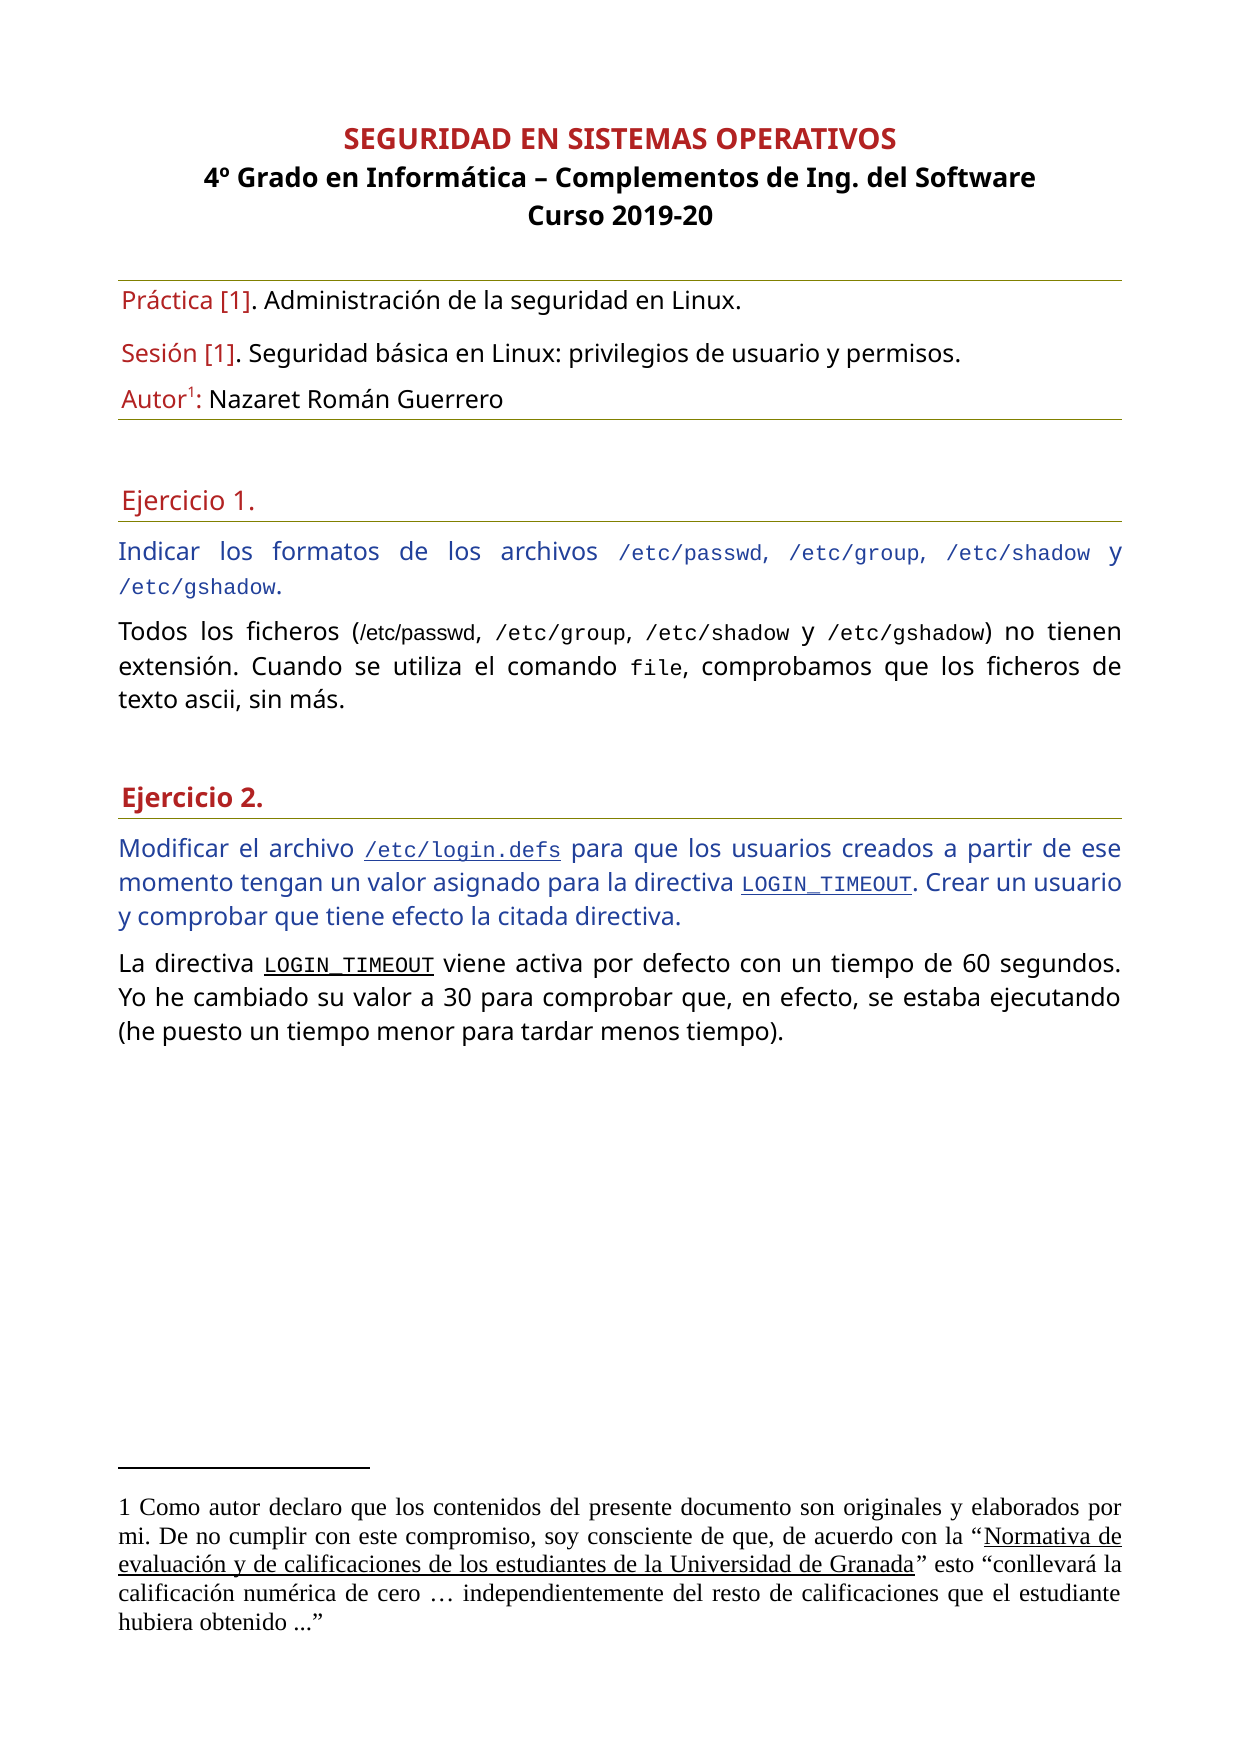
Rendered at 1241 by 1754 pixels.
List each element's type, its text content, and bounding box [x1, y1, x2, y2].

text Indicar los formatos de los archivos /etc/passwd, /etc/group, /etc/shadow y /etc/gshadow. [118, 533, 1122, 602]
text Ejercicio 1. [118, 478, 1122, 521]
text Ejercicio 2. [118, 775, 1122, 818]
text La directiva LOGIN_TIMEOUT viene activa por defecto con un tiempo de 60 segundos. Yo he cambiado su valor a 30 para comprobar que, en efecto, se estaba ejecutando (he puesto un tiempo menor para tardar menos tiempo). [118, 945, 1122, 1047]
text Como autor declaro que los contenidos del presente documento son originales y elaborados por mi. De no cumplir con este compromiso, soy consciente de que, de acuerdo con la “Normativa de evaluación y de calificaciones de los estudiantes de la Universidad de Granada” esto “conllevará la calificación numérica de cero … independientemente del resto de calificaciones que el estudiante hubiera obtenido ...” [118, 1492, 1122, 1636]
text Todos los ficheros (/etc/passwd, /etc/group, /etc/shadow y /etc/gshadow) no tienen extensión. Cuando se utiliza el comando file, comprobamos que los ficheros de texto ascii, sin más. [118, 614, 1122, 716]
text Práctica [1]. Administración de la seguridad en Linux. [118, 281, 1122, 320]
text SEGURIDAD EN SISTEMAS OPERATIVOS [118, 118, 1122, 158]
text 4º Grado en Informática – Complementos de Ing. del Software [118, 158, 1122, 195]
text Modificar el archivo /etc/login.defs para que los usuarios creados a partir de ese momento tengan un valor asignado para la directiva LOGIN_TIMEOUT. Crear un usuario y comprobar que tiene efecto la citada directiva. [118, 831, 1122, 933]
text Autor: Nazaret Román Guerrero [118, 379, 1122, 419]
text Sesión [1]. Seguridad básica en Linux: privilegios de usuario y permisos. [118, 332, 1122, 369]
text Curso 2019-20 [118, 196, 1122, 233]
